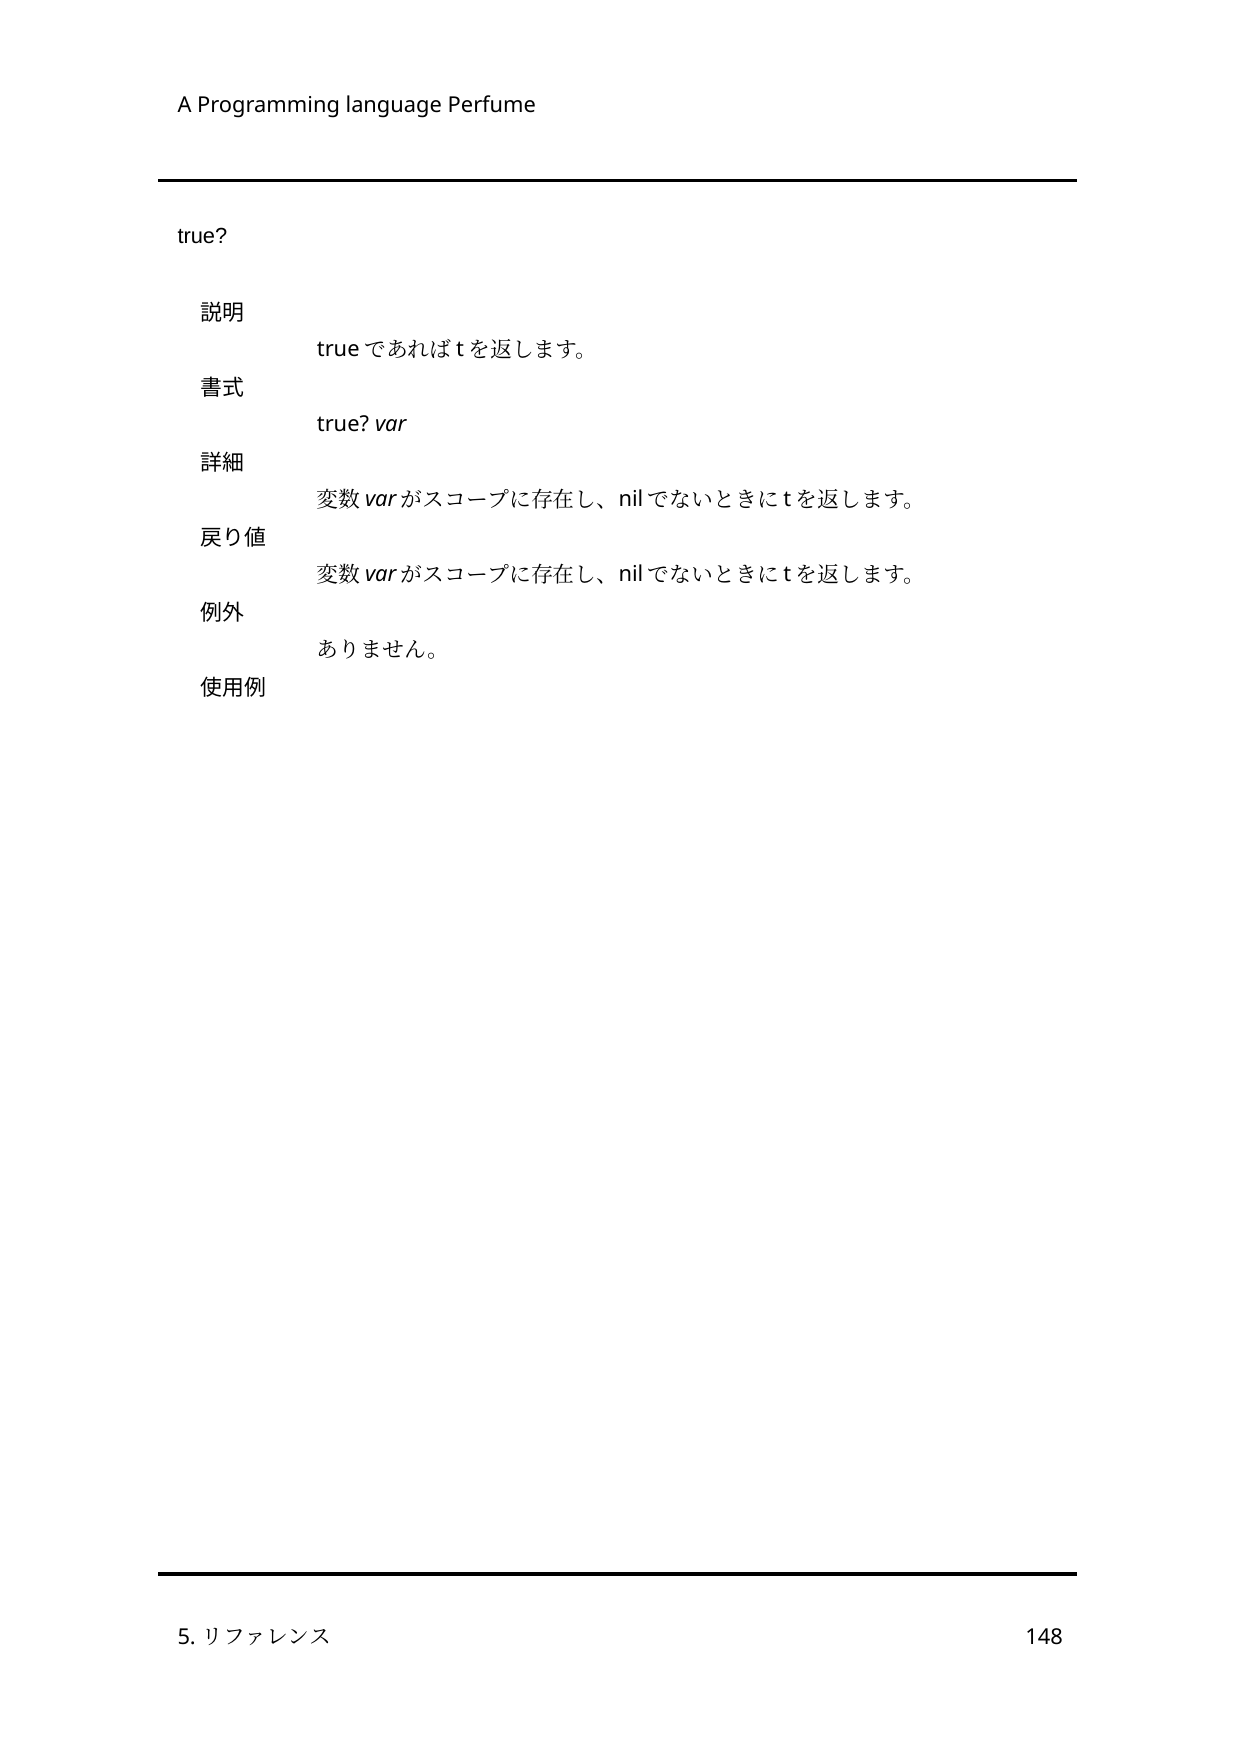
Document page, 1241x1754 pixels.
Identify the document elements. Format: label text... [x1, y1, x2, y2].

table_cell 戻り値 [200, 517, 317, 592]
table_cell 例外 [200, 592, 317, 667]
table_cell 変数varがスコープに存在し、nilでないときにtを返します。 [317, 517, 1063, 592]
table_cell 詳細 [200, 442, 317, 517]
table_header trueであればtを返します。 [317, 292, 1063, 367]
table_cell 変数varがスコープに存在し、nilでないときにtを返します。 [317, 442, 1063, 517]
subtitle true? [177, 217, 1063, 254]
table_cell [317, 667, 1063, 742]
table_cell ありません。 [317, 592, 1063, 667]
table_cell true? var [317, 367, 1063, 442]
table_cell 書式 [200, 367, 317, 442]
table_header 説明 [200, 292, 317, 367]
table_cell 使用例 [200, 667, 317, 742]
